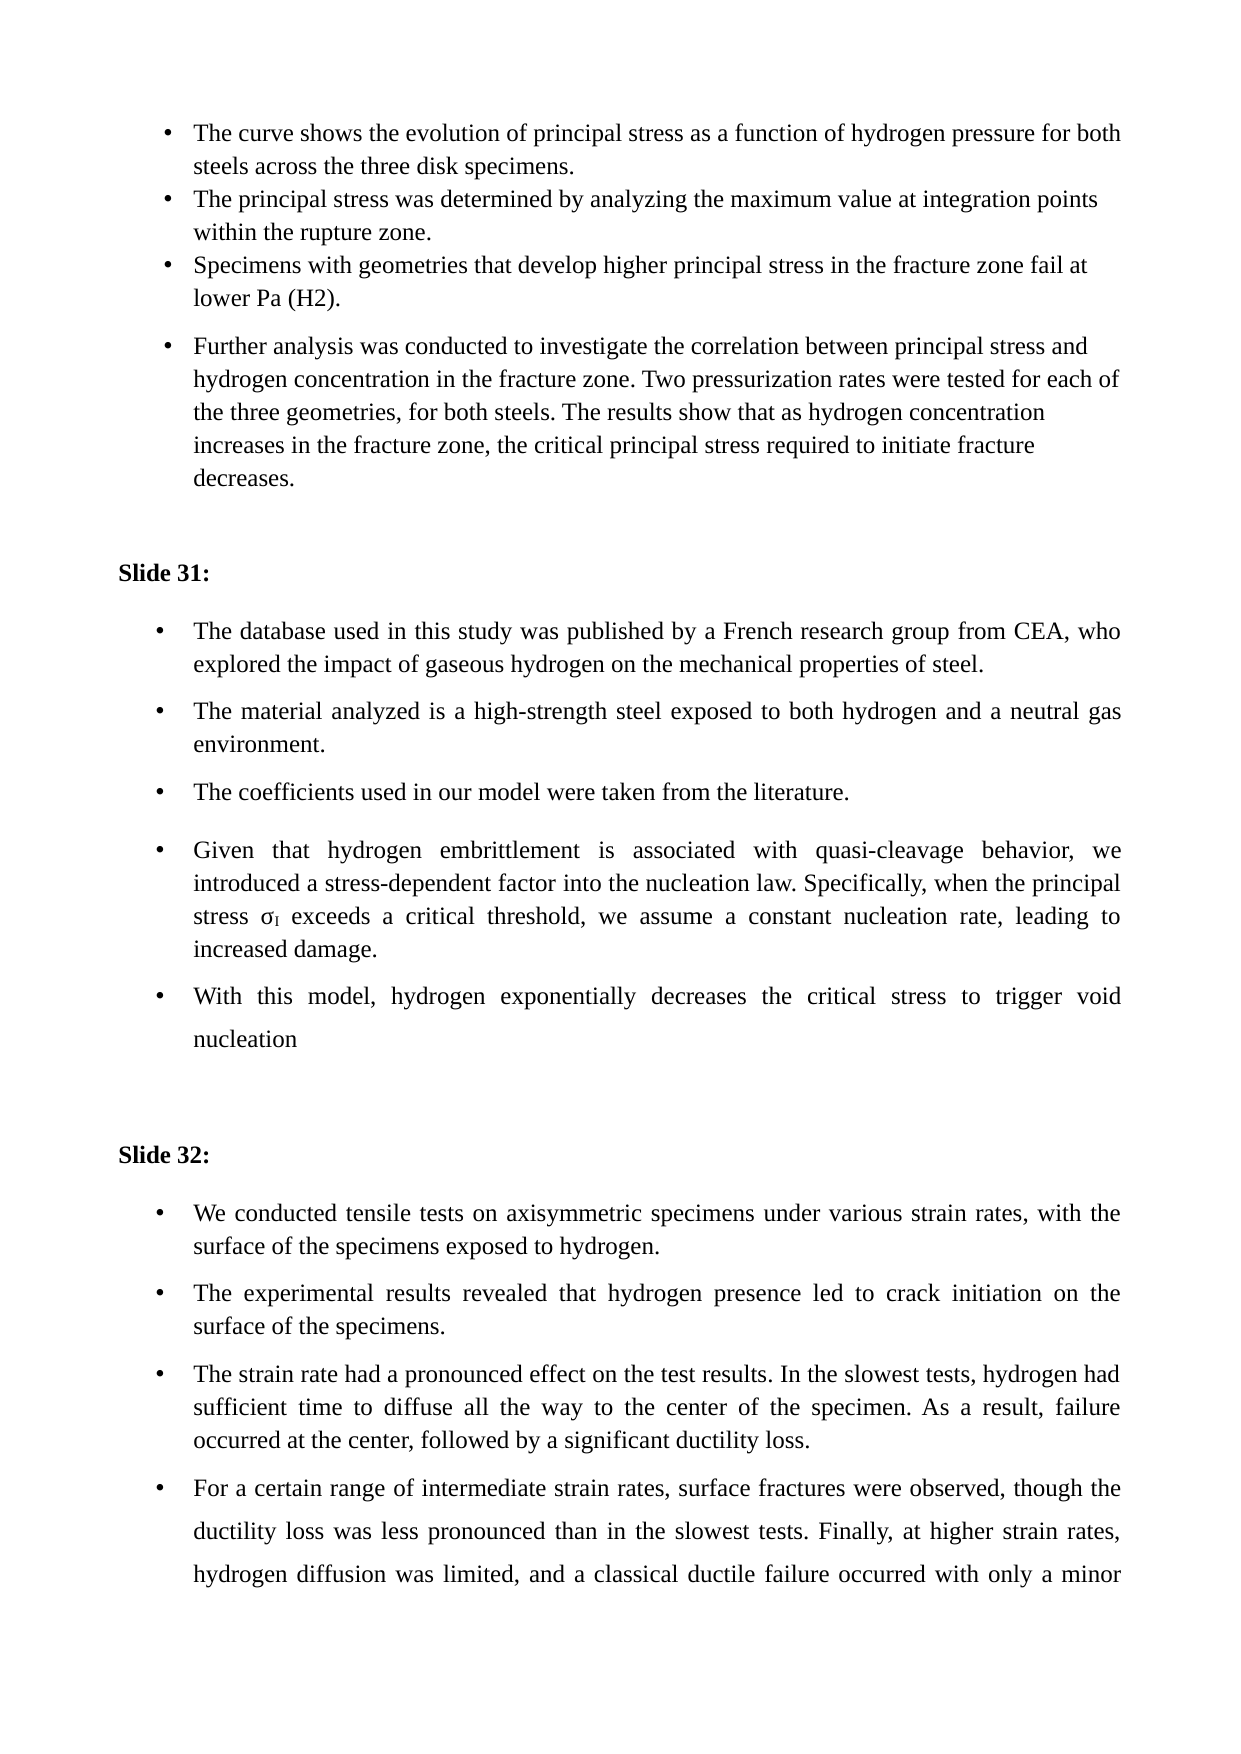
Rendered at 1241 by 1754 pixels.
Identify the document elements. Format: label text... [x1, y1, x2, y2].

list For a certain range of intermediate strain rates, surface fractures were observed, though the ductility loss was less pronounced than in the slowest tests. Finally, at higher strain rates, hydrogen diffusion was limited, and a classical ductile failure occurred with only a minor [156, 1473, 1122, 1588]
text Slide 32: [118, 1140, 1122, 1169]
list The database used in this study was published by a French research group from CEA, who explored the impact of gaseous hydrogen on the mechanical properties of steel. [156, 616, 1122, 678]
list The coefficients used in our model were taken from the literature. [156, 777, 1122, 806]
list Further analysis was conducted to investigate the correlation between principal stress and hydrogen concentration in the fracture zone. Two pressurization rates were tested for each of the three geometries, for both steels. The results show that as hydrogen concentration increases in the fracture zone, the critical principal stress required to initiate fracture decreases. [164, 331, 1122, 492]
text Slide 31: [118, 558, 1122, 587]
list The material analyzed is a high-strength steel exposed to both hydrogen and a neutral gas environment. [156, 696, 1122, 758]
list The curve shows the evolution of principal stress as a function of hydrogen pressure for both steels across the three disk specimens. [164, 118, 1122, 180]
list Specimens with geometries that develop higher principal stress in the fracture zone fail at lower Pa​ (H2​). [164, 250, 1122, 312]
list We conducted tensile tests on axisymmetric specimens under various strain rates, with the surface of the specimens exposed to hydrogen. [156, 1198, 1122, 1259]
list The experimental results revealed that hydrogen presence led to crack initiation on the surface of the specimens. [156, 1278, 1122, 1340]
list The principal stress was determined by analyzing the maximum value at integration points within the rupture zone. [164, 184, 1122, 246]
list The strain rate had a pronounced effect on the test results. In the slowest tests, hydrogen had sufficient time to diffuse all the way to the center of the specimen. As a result, failure occurred at the center, followed by a significant ductility loss. [156, 1359, 1122, 1454]
list Given that hydrogen embrittlement is associated with quasi-cleavage behavior, we introduced a stress-dependent factor into the nucleation law. Specifically, when the principal stress σI exceeds a critical threshold, we assume a constant nucleation rate, leading to increased damage. [156, 835, 1122, 963]
list With this model, hydrogen exponentially decreases the critical stress to trigger void nucleation [156, 981, 1122, 1053]
